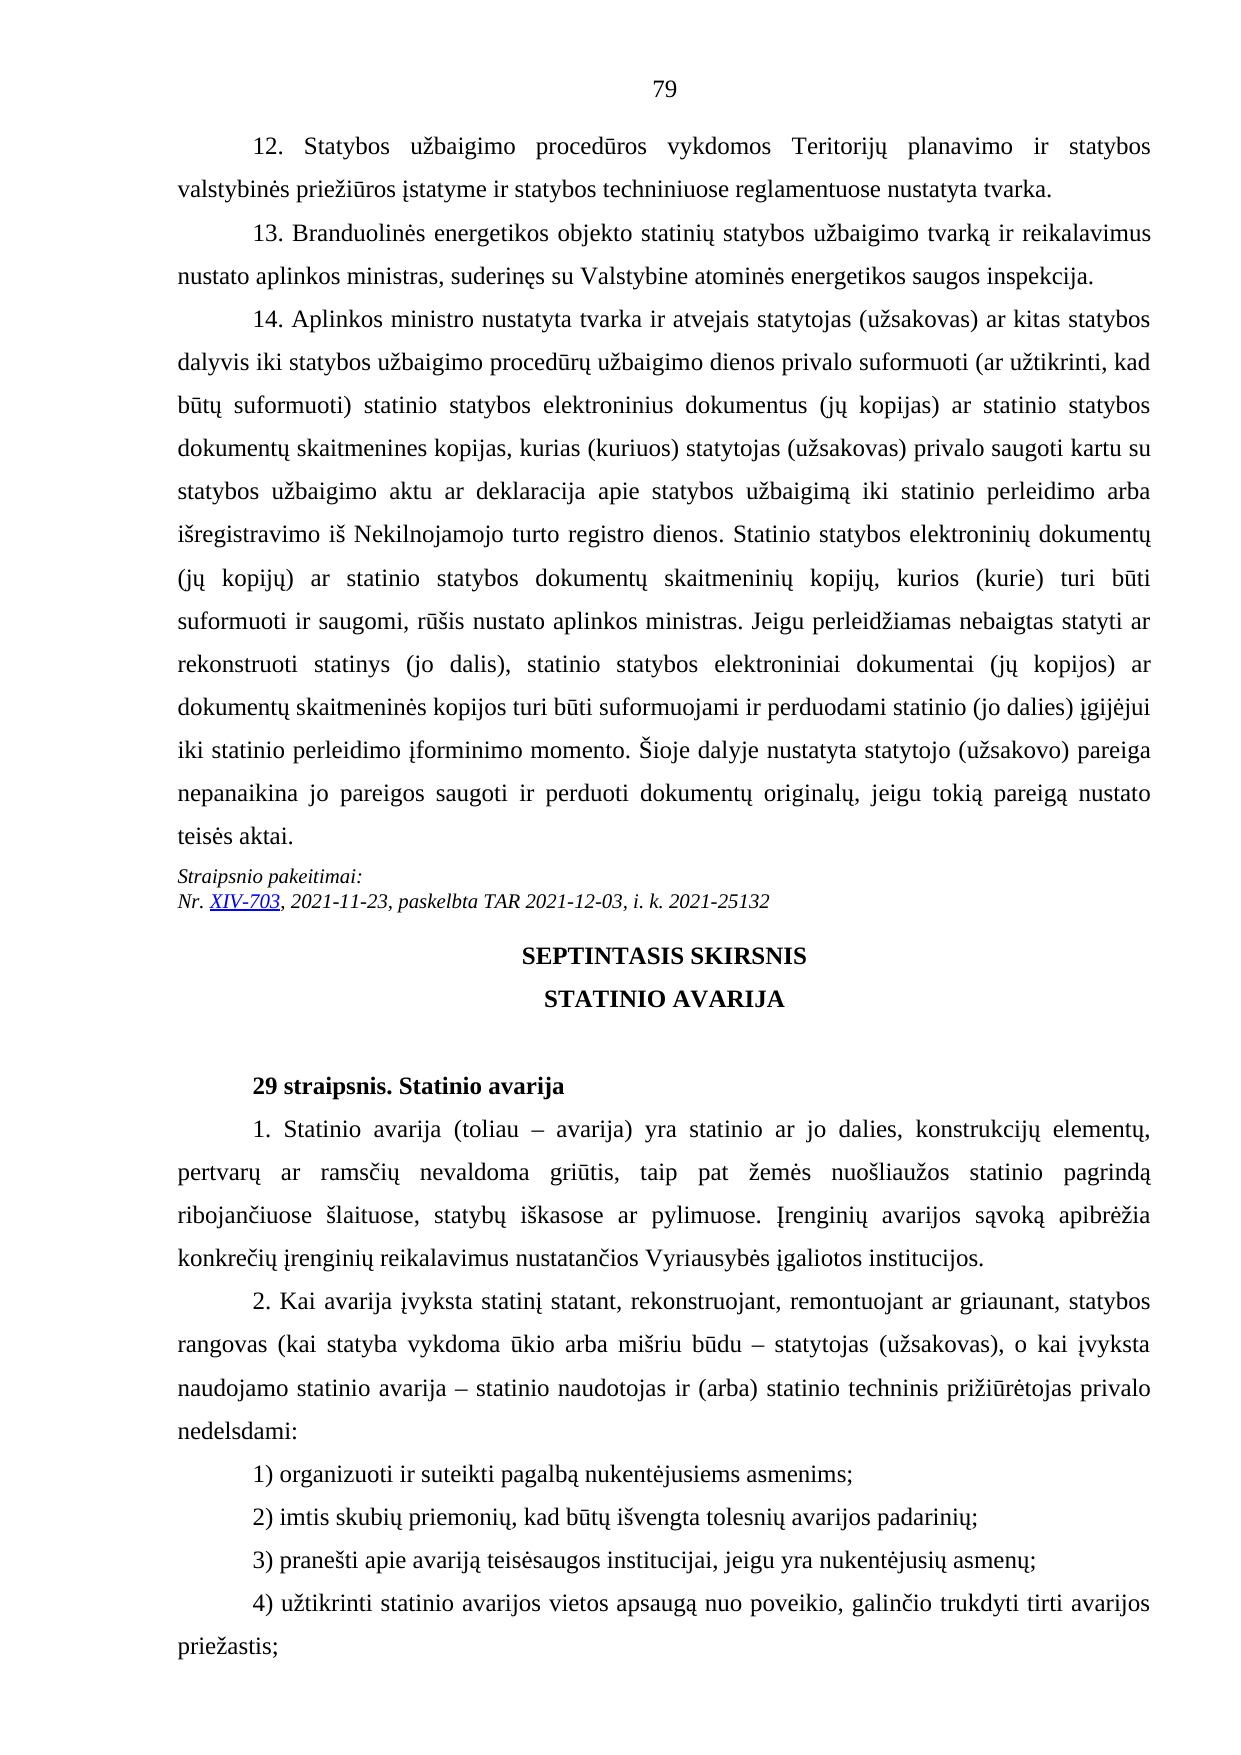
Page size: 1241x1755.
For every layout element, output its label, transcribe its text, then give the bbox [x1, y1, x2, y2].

text SEPTINTASIS SKIRSNIS [177, 941, 1152, 970]
text 2. Kai avarija įvyksta statinį statant, rekonstruojant, remontuojant ar griaunant, statybos rangovas (kai statyba vykdoma ūkio arba mišriu būdu – statytojas (užsakovas), o kai įvyksta naudojamo statinio avarija – statinio naudotojas ir (arba) statinio techninis prižiūrėtojas privalo nedelsdami: [177, 1286, 1152, 1444]
text 29 straipsnis. Statinio avarija [177, 1071, 1152, 1099]
text Straipsnio pakeitimai: [177, 864, 1152, 888]
text 12. Statybos užbaigimo procedūros vykdomos Teritorijų planavimo ir statybos valstybinės priežiūros įstatyme ir statybos techniniuose reglamentuose nustatyta tvarka. [177, 131, 1152, 203]
text 2) imtis skubių priemonių, kad būtų išvengta tolesnių avarijos padarinių; [177, 1502, 1152, 1531]
text STATINIO AVARIJA [177, 984, 1152, 1013]
text 1) organizuoti ir suteikti pagalbą nukentėjusiems asmenims; [177, 1459, 1152, 1488]
text 13. Branduolinės energetikos objekto statinių statybos užbaigimo tvarką ir reikalavimus nustato aplinkos ministras, suderinęs su Valstybine atominės energetikos saugos inspekcija. [177, 218, 1152, 289]
text Nr. XIV-703, 2021-11-23, paskelbta TAR 2021-12-03, i. k. 2021-25132 [177, 888, 1152, 913]
text 14. Aplinkos ministro nustatyta tvarka ir atvejais statytojas (užsakovas) ar kitas statybos dalyvis iki statybos užbaigimo procedūrų užbaigimo dienos privalo suformuoti (ar užtikrinti, kad būtų suformuoti) statinio statybos elektroninius dokumentus (jų kopijas) ar statinio statybos dokumentų skaitmenines kopijas, kurias (kuriuos) statytojas (užsakovas) privalo saugoti kartu su statybos užbaigimo aktu ar deklaracija apie statybos užbaigimą iki statinio perleidimo arba išregistravimo iš Nekilnojamojo turto registro dienos. Statinio statybos elektroninių dokumentų (jų kopijų) ar statinio statybos dokumentų skaitmeninių kopijų, kurios (kurie) turi būti suformuoti ir saugomi, rūšis nustato aplinkos ministras. Jeigu perleidžiamas nebaigtas statyti ar rekonstruoti statinys (jo dalis), statinio statybos elektroniniai dokumentai (jų kopijos) ar dokumentų skaitmeninės kopijos turi būti suformuojami ir perduodami statinio (jo dalies) įgijėjui iki statinio perleidimo įforminimo momento. Šioje dalyje nustatyta statytojo (užsakovo) pareiga nepanaikina jo pareigos saugoti ir perduoti dokumentų originalų, jeigu tokią pareigą nustato teisės aktai. [177, 304, 1152, 850]
text 3) pranešti apie avariją teisėsaugos institucijai, jeigu yra nukentėjusių asmenų; [177, 1545, 1152, 1574]
text 1. Statinio avarija (toliau – avarija) yra statinio ar jo dalies, konstrukcijų elementų, pertvarų ar ramsčių nevaldoma griūtis, taip pat žemės nuošliaužos statinio pagrindą ribojančiuose šlaituose, statybų iškasose ar pylimuose. Įrenginių avarijos sąvoką apibrėžia konkrečių įrenginių reikalavimus nustatančios Vyriausybės įgaliotos institucijos. [177, 1114, 1152, 1272]
text 4) užtikrinti statinio avarijos vietos apsaugą nuo poveikio, galinčio trukdyti tirti avarijos priežastis; [177, 1588, 1152, 1660]
